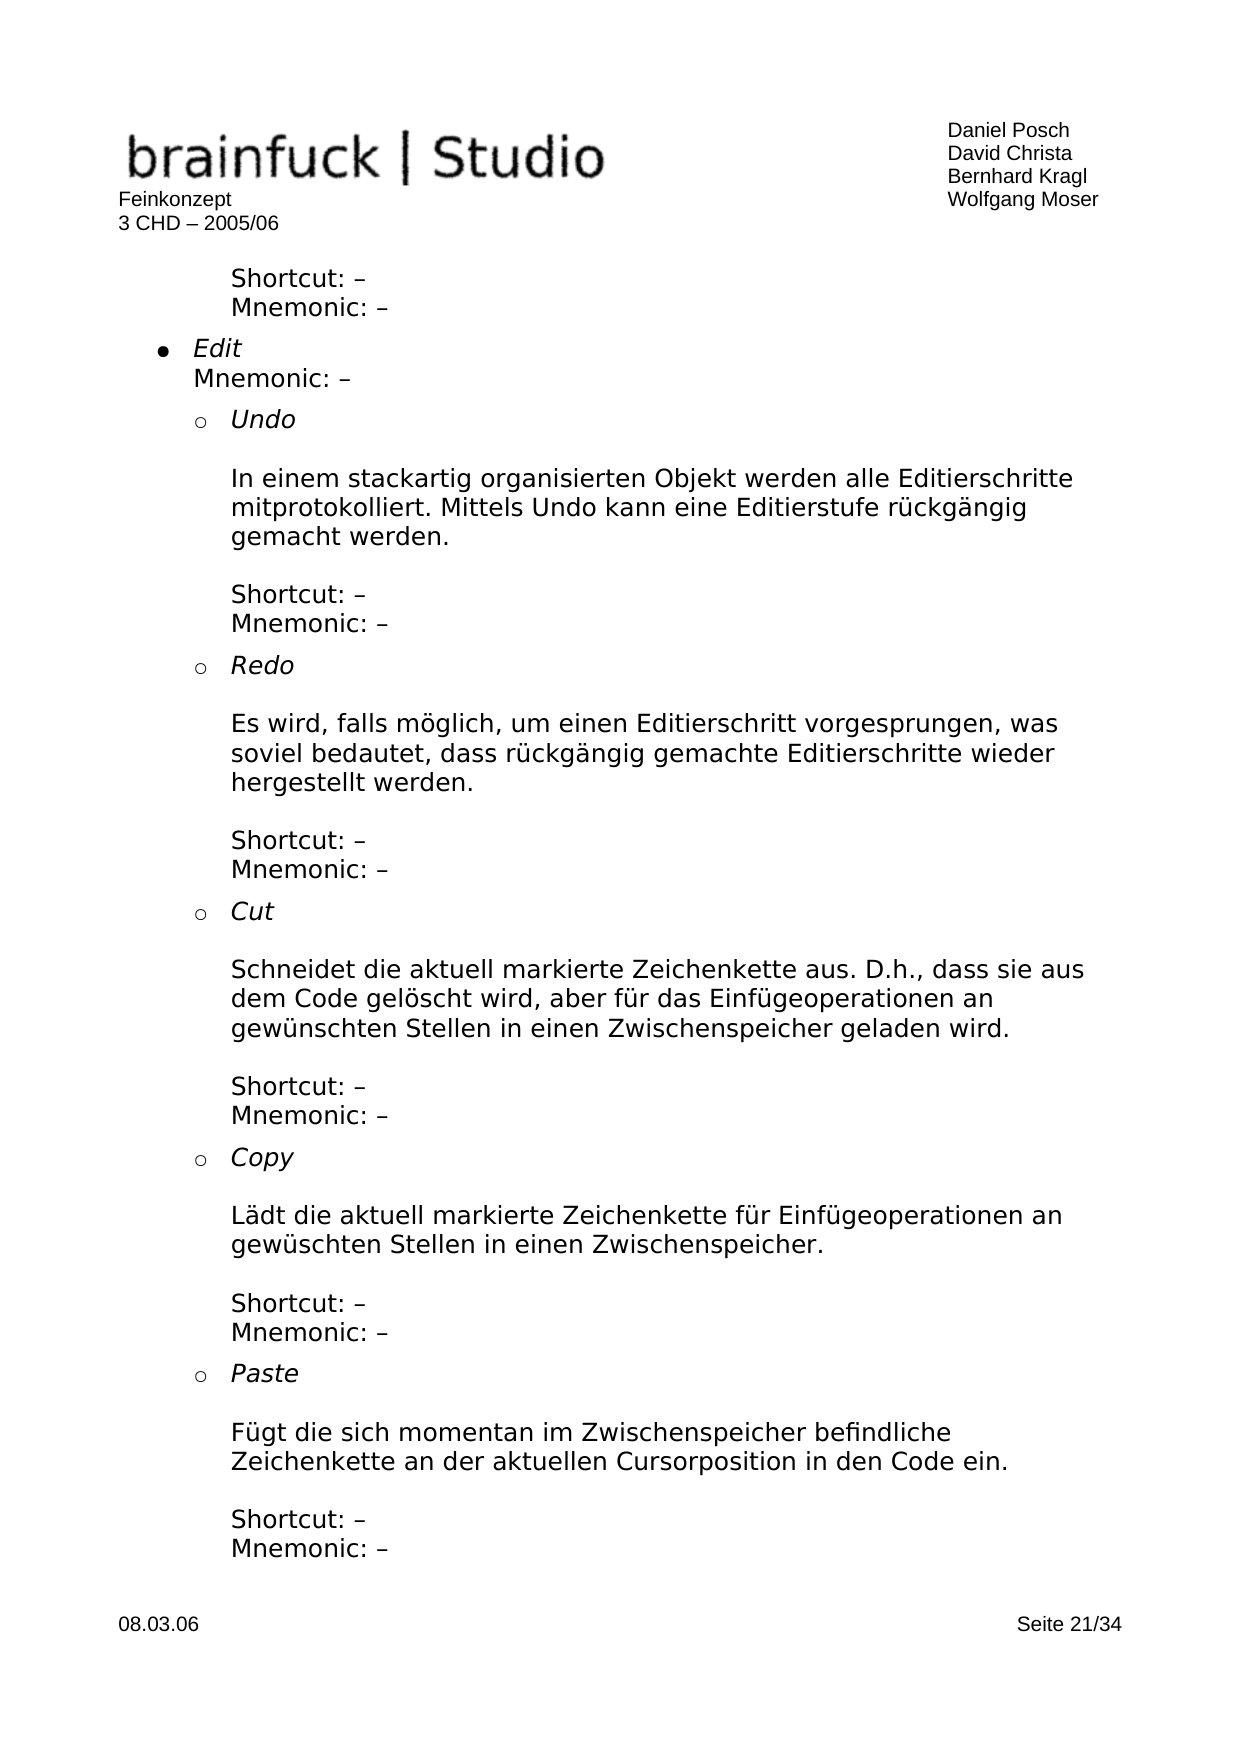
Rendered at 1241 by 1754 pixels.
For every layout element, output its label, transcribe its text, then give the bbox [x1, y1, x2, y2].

list Edit Mnemonic: – [156, 334, 1122, 393]
list Shortcut: – Mnemonic: – [193, 264, 1122, 322]
list Copy Lädt die aktuell markierte Zeichenkette für Einfügeoperationen an gewüschten Stellen in einen Zwischenspeicher. Shortcut: – Mnemonic: – [193, 1143, 1122, 1347]
picture [118, 118, 609, 187]
list Paste Fügt die sich momentan im Zwischenspeicher befindliche Zeichenkette an der aktuellen Cursorposition in den Code ein. Shortcut: – Mnemonic: – [193, 1359, 1122, 1564]
list Undo In einem stackartig organisierten Objekt werden alle Editierschritte mitprotokolliert. Mittels Undo kann eine Editierstufe rückgängig gemacht werden. Shortcut: – Mnemonic: – [193, 405, 1122, 639]
list Redo Es wird, falls möglich, um einen Editierschritt vorgesprungen, was soviel bedautet, dass rückgängig gemachte Editierschritte wieder hergestellt werden. Shortcut: – Mnemonic: – [193, 651, 1122, 884]
list Cut Schneidet die aktuell markierte Zeichenkette aus. D.h., dass sie aus dem Code gelöscht wird, aber für das Einfügeoperationen an gewünschten Stellen in einen Zwischenspeicher geladen wird. Shortcut: – Mnemonic: – [193, 897, 1122, 1130]
